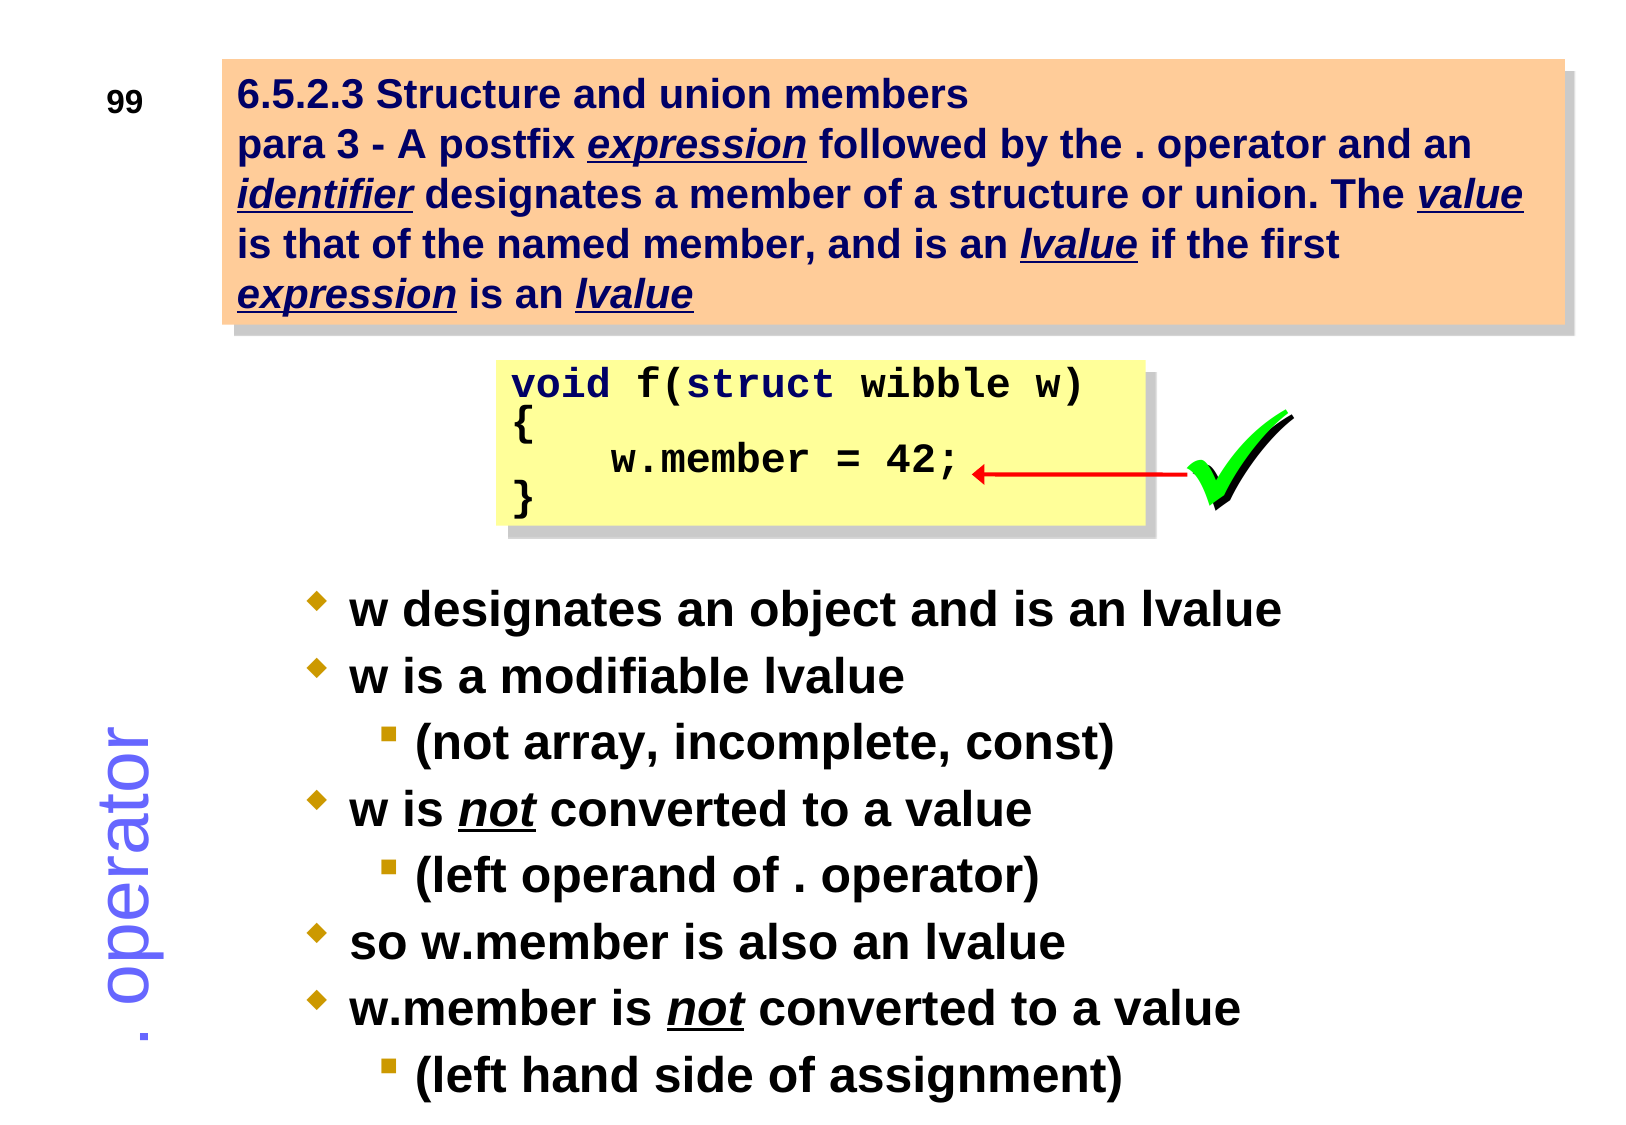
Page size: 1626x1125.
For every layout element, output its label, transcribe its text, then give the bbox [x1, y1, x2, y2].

text_box  [1160, 367, 1351, 563]
text_box 6.5.2.3 Structure and union members para 3 - A postfix expression followed by the . operator and an identifier designates a member of a structure or union. The value is that of the named member, and is an lvalue if the first expression is an lvalue [222, 59, 1565, 325]
list w designates an object and is an lvalue w is a modifiable lvalue (not array, incomplete, const) w is not converted to a value (left operand of . operator) so w.member is also an lvalue w.member is not converted to a value (left hand side of assignment) [212, 62, 1550, 1125]
text_box void f(struct wibble w) { w.member = 42; } [496, 360, 1146, 526]
title . operator [50, 187, 188, 1063]
